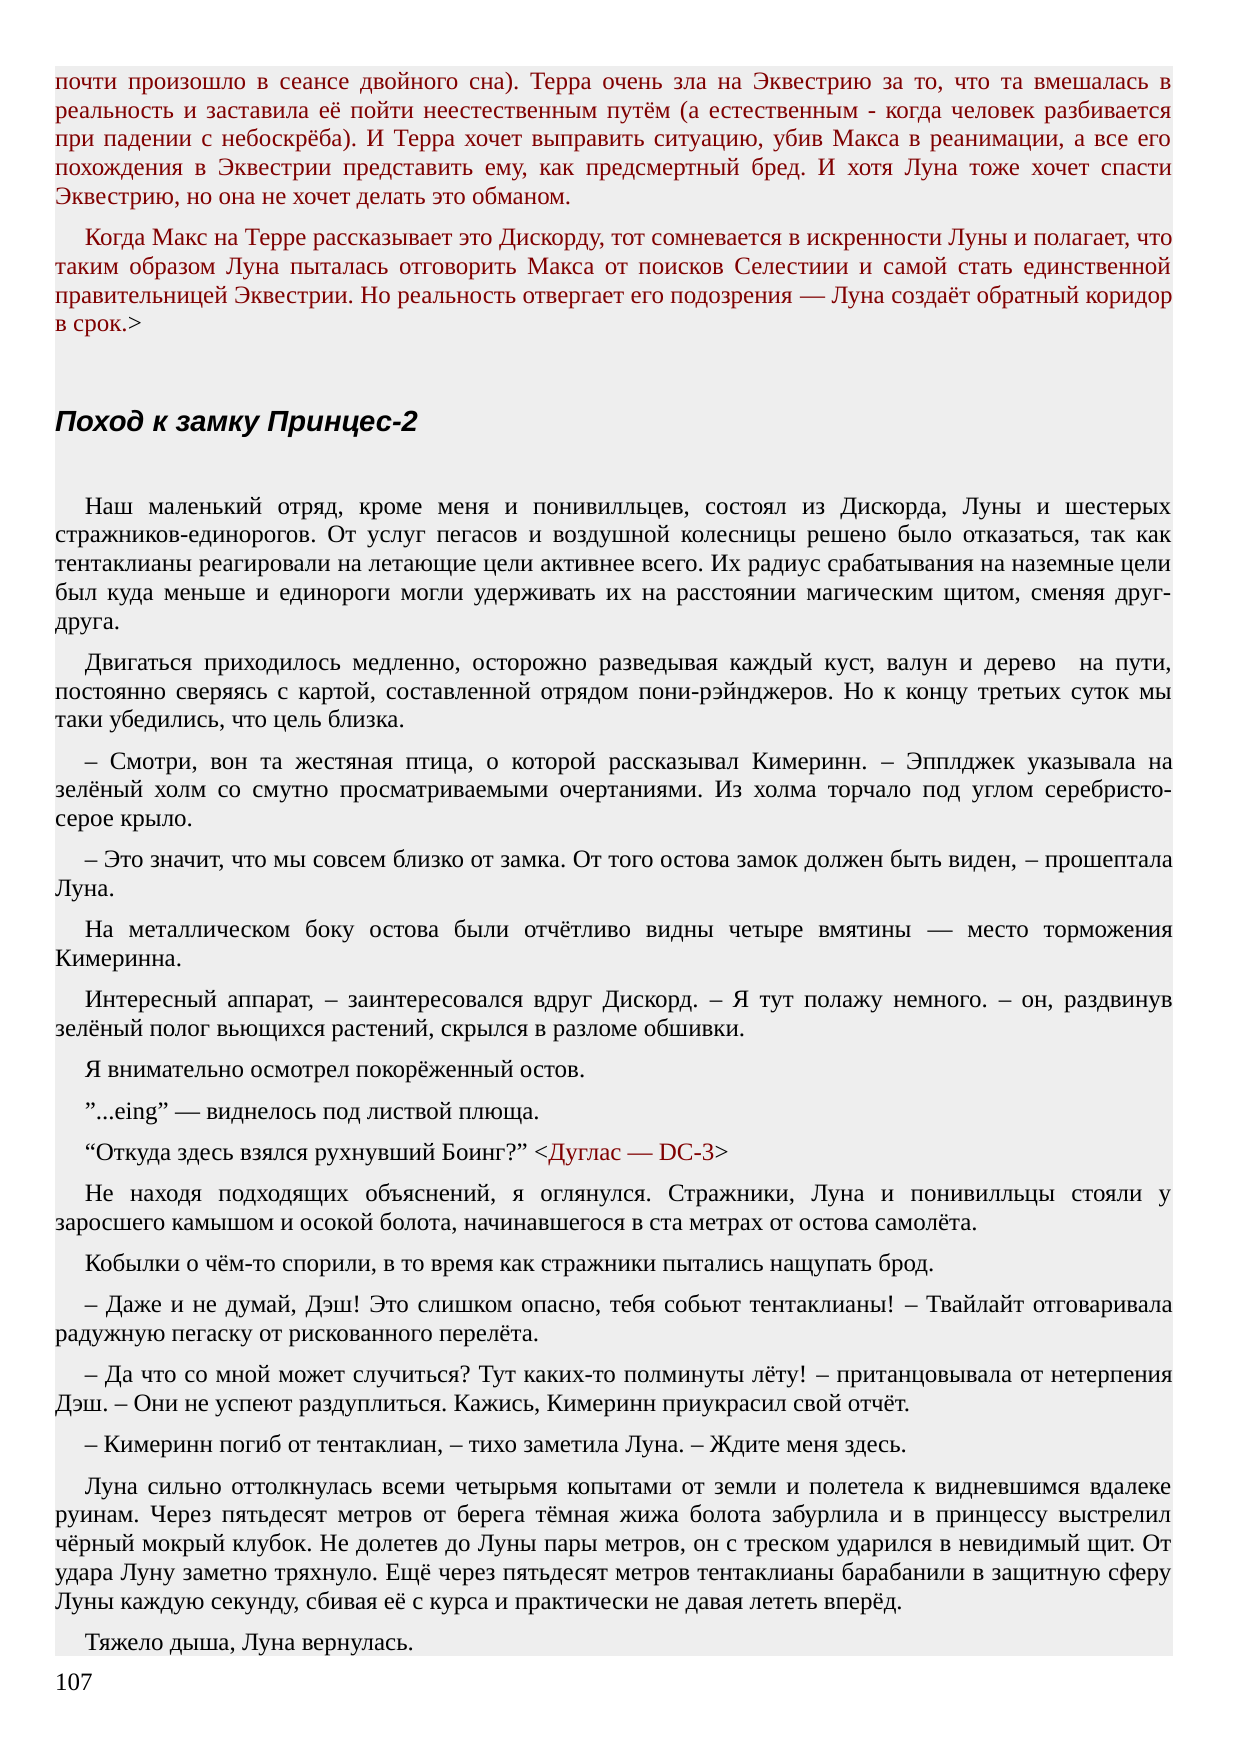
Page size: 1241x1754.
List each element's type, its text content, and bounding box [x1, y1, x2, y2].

text Я внимательно осмотрел покорёженный остов. [55, 1054, 1173, 1083]
text – Это значит, что мы совсем близко от замка. От того остова замок должен быть виден, – прошептала Луна. [55, 844, 1173, 902]
text Наш маленький отряд, кроме меня и понивилльцев, состоял из Дискорда, Луны и шестерых стражников-единорогов. От услуг пегасов и воздушной колесницы решено было отказаться, так как тентаклианы реагировали на летающие цели активнее всего. Их радиус срабатывания на наземные цели был куда меньше и единороги могли удерживать их на расстоянии магическим щитом, сменяя друг-друга. [55, 491, 1173, 634]
text На металлическом боку остова были отчётливо видны четыре вмятины — место торможения Кимеринна. [55, 914, 1173, 972]
text – Да что со мной может случиться? Тут каких-то полминуты лёту! – пританцовывала от нетерпения Дэш. – Они не успеют раздуплиться. Кажись, Кимеринн приукрасил свой отчёт. [55, 1359, 1173, 1417]
text Тяжело дыша, Луна вернулась. [55, 1627, 1173, 1656]
text Не находя подходящих объяснений, я оглянулся. Стражники, Луна и понивилльцы стояли у заросшего камышом и осокой болота, начинавшегося в ста метрах от остова самолёта. [55, 1178, 1173, 1236]
text – Смотри, вон та жестяная птица, о которой рассказывал Кимеринн. – Эпплджек указывала на зелёный холм со смутно просматриваемыми очертаниями. Из холма торчало под углом серебристо-серое крыло. [55, 746, 1173, 832]
text Когда Макс на Терре рассказывает это Дискорду, тот сомневается в искренности Луны и полагает, что таким образом Луна пыталась отговорить Макса от поисков Селестиии и самой стать единственной правительницей Эквестрии. Но реальность отвергает его подозрения — Луна создаёт обратный коридор в срок.> [55, 222, 1173, 337]
text почти произошло в сеансе двойного сна). Терра очень зла на Эквестрию за то, что та вмешалась в реальность и заставила её пойти неестественным путём (а естественным - когда человек разбивается при падении с небоскрёба). И Терра хочет выправить ситуацию, убив Макса в реанимации, а все его похождения в Эквестрии представить ему, как предсмертный бред. И хотя Луна тоже хочет спасти Эквестрию, но она не хочет делать это обманом. [55, 66, 1173, 210]
text – Кимеринн погиб от тентаклиан, – тихо заметила Луна. – Ждите меня здесь. [55, 1429, 1173, 1458]
text ”...eing” — виднелось под листвой плюща. [55, 1096, 1173, 1124]
text Двигаться приходилось медленно, осторожно разведывая каждый куст, валун и дерево на пути, постоянно сверяясь с картой, составленной отрядом пони-рэйнджеров. Но к концу третьих суток мы таки убедились, что цель близка. [55, 647, 1173, 733]
text “Откуда здесь взялся рухнувший Боинг?” <Дуглас — DC-3> [55, 1137, 1173, 1166]
subtitle Поход к замку Принцес-2 [55, 403, 1173, 437]
text Интересный аппарат, – заинтересовался вдруг Дискорд. – Я тут полажу немного. – он, раздвинув зелёный полог вьющихся растений, скрылся в разломе обшивки. [55, 984, 1173, 1042]
text – Даже и не думай, Дэш! Это слишком опасно, тебя собьют тентаклианы! – Твайлайт отговаривала радужную пегаску от рискованного перелёта. [55, 1289, 1173, 1347]
text Кобылки о чём-то спорили, в то время как стражники пытались нащупать брод. [55, 1248, 1173, 1277]
text Луна сильно оттолкнулась всеми четырьмя копытами от земли и полетела к видневшимся вдалеке руинам. Через пятьдесят метров от берега тёмная жижа болота забурлила и в принцессу выстрелил чёрный мокрый клубок. Не долетев до Луны пары метров, он с треском ударился в невидимый щит. От удара Луну заметно тряхнуло. Ещё через пятьдесят метров тентаклианы барабанили в защитную сферу Луны каждую секунду, сбивая её с курса и практически не давая лететь вперёд. [55, 1471, 1173, 1614]
